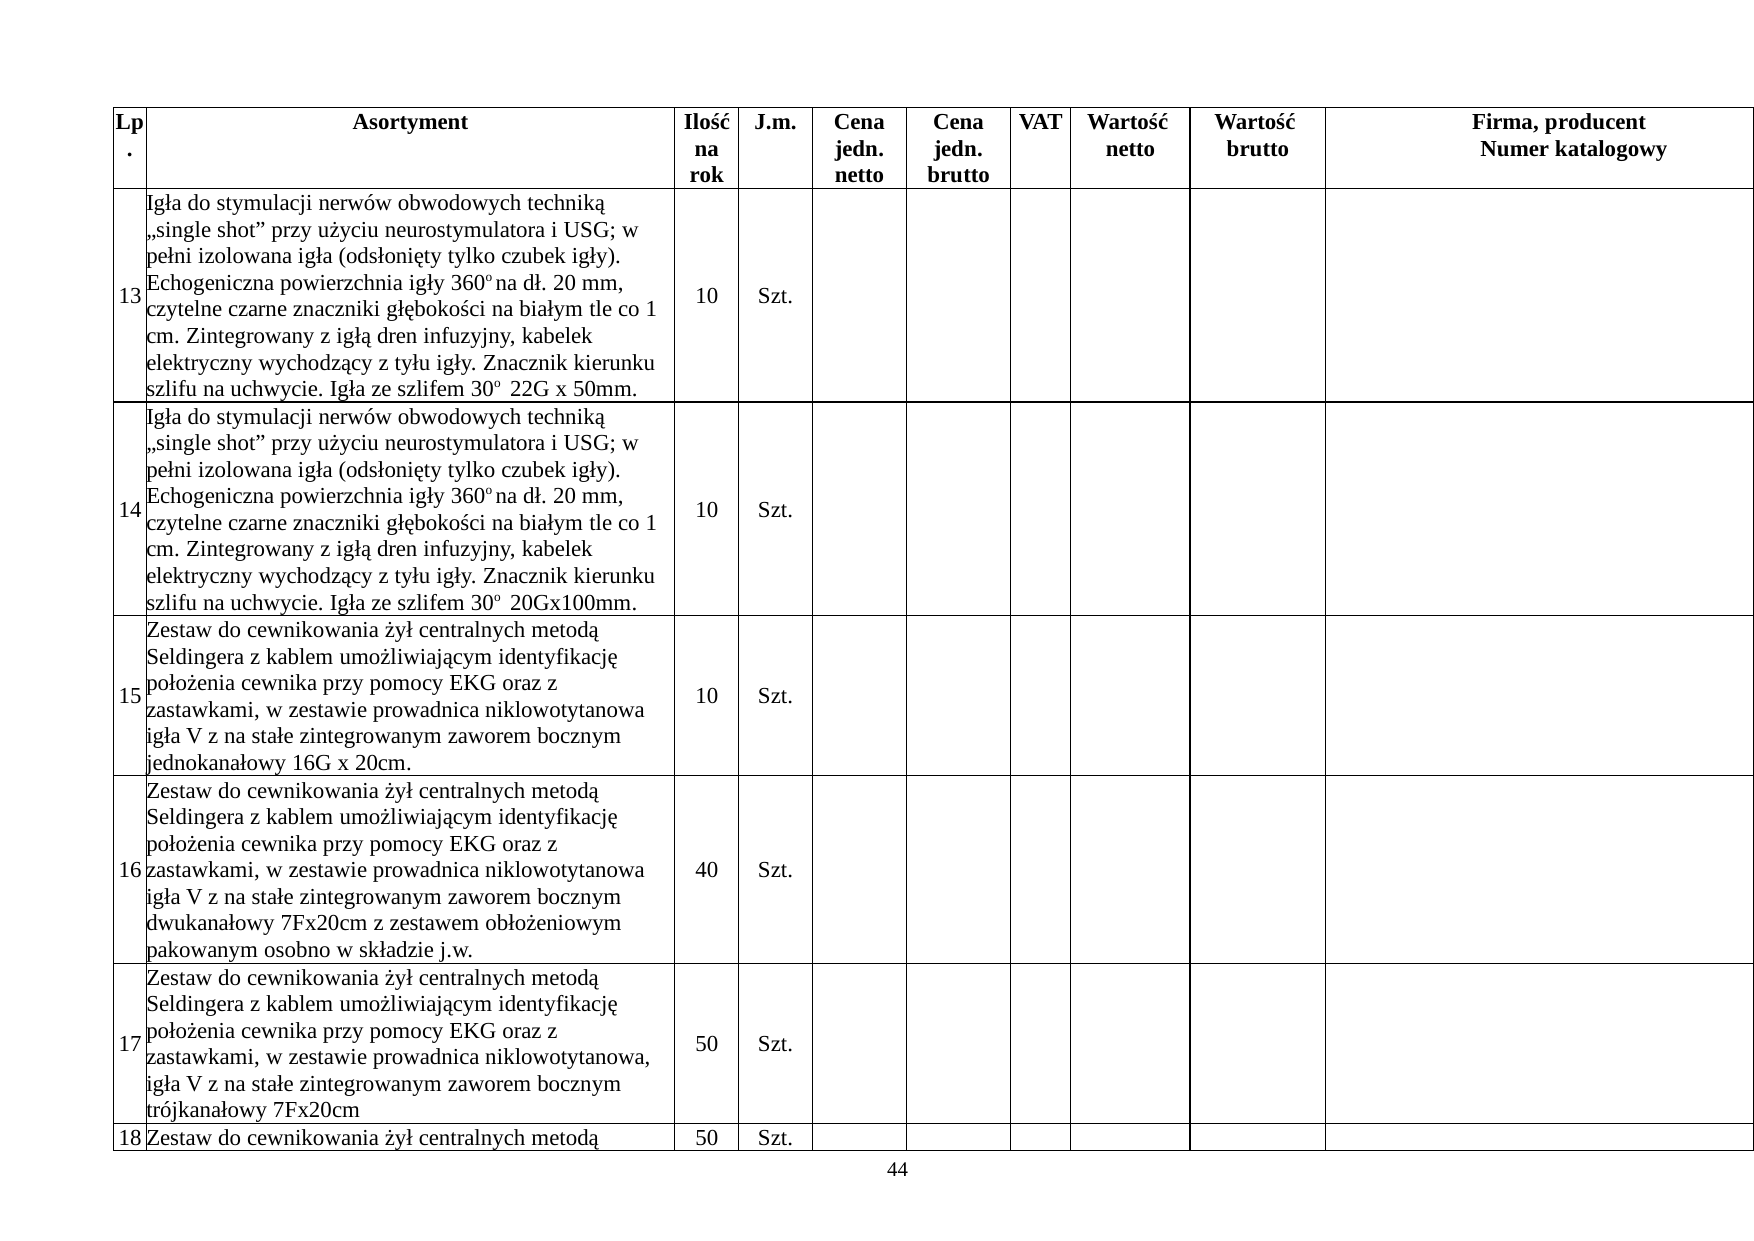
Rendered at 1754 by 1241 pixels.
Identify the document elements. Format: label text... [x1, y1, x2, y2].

table_cell 10 [675, 189, 738, 401]
table_header Wartość brutto [1191, 108, 1325, 188]
table_cell Szt. [739, 964, 812, 1123]
table_cell [1071, 776, 1189, 962]
table_cell [813, 403, 906, 615]
table_cell [813, 964, 906, 1123]
table_cell Szt. [739, 616, 812, 775]
table_cell [1326, 964, 1753, 1123]
table_cell [1071, 403, 1189, 615]
table_cell 50 [675, 964, 738, 1123]
table_cell Szt. [739, 1124, 812, 1150]
table_cell [1071, 616, 1189, 775]
table_cell [1326, 189, 1753, 401]
table_cell [813, 776, 906, 962]
table_cell [1191, 964, 1325, 1123]
table_cell 13 [114, 189, 146, 401]
table_cell Zestaw do cewnikowania żył centralnych metodą Seldingera z kablem umożliwiającym identyfikację położenia cewnika przy pomocy EKG oraz z zastawkami, w zestawie prowadnica niklowotytanowa igła V z na stałe zintegrowanym zaworem bocznym jednokanałowy 16G x 20cm. [147, 616, 674, 775]
table_cell [813, 1124, 906, 1150]
table_cell [1326, 1124, 1753, 1150]
table_cell Szt. [739, 403, 812, 615]
table_cell Zestaw do cewnikowania żył centralnych metodą Seldingera z kablem umożliwiającym identyfikację położenia cewnika przy pomocy EKG oraz z zastawkami, w zestawie prowadnica niklowotytanowa, igła V z na stałe zintegrowanym zaworem bocznym trójkanałowy 7Fx20cm [147, 964, 674, 1123]
table_cell [1326, 776, 1753, 962]
table_cell Igła do stymulacji nerwów obwodowych techniką „single shot” przy użyciu neurostymulatora i USG; w pełni izolowana igła (odsłonięty tylko czubek igły). Echogeniczna powierzchnia igły 360o na dł. 20 mm, czytelne czarne znaczniki głębokości na białym tle co 1 cm. Zintegrowany z igłą dren infuzyjny, kabelek elektryczny wychodzący z tyłu igły. Znacznik kierunku szlifu na uchwycie. Igła ze szlifem 30o 20Gx100mm. [147, 403, 674, 615]
table_cell [1071, 1124, 1189, 1150]
table_cell [1071, 189, 1189, 401]
table_cell 14 [114, 403, 146, 615]
table_cell [907, 776, 1010, 962]
table_cell [907, 189, 1010, 401]
table_cell Igła do stymulacji nerwów obwodowych techniką „single shot” przy użyciu neurostymulatora i USG; w pełni izolowana igła (odsłonięty tylko czubek igły). Echogeniczna powierzchnia igły 360o na dł. 20 mm, czytelne czarne znaczniki głębokości na białym tle co 1 cm. Zintegrowany z igłą dren infuzyjny, kabelek elektryczny wychodzący z tyłu igły. Znacznik kierunku szlifu na uchwycie. Igła ze szlifem 30o 22G x 50mm. [147, 189, 674, 401]
table_cell [1011, 1124, 1070, 1150]
table_cell Zestaw do cewnikowania żył centralnych metodą [147, 1124, 674, 1150]
table_cell 10 [675, 403, 738, 615]
table_cell Szt. [739, 189, 812, 401]
table_header Ilość na rok [675, 108, 738, 188]
table_header Wartość netto [1071, 108, 1189, 188]
table_header Cena jedn. brutto [907, 108, 1010, 188]
table_cell [1011, 964, 1070, 1123]
table_cell 10 [675, 616, 738, 775]
table_cell [907, 1124, 1010, 1150]
table_cell [1191, 776, 1325, 962]
table_cell 16 [114, 776, 146, 962]
table_header Cena jedn. netto [813, 108, 906, 188]
table_cell [1011, 403, 1070, 615]
table_header J.m. [739, 108, 812, 188]
table_cell [1011, 189, 1070, 401]
table_cell [1191, 189, 1325, 401]
table_cell 15 [114, 616, 146, 775]
table_cell [813, 189, 906, 401]
table_cell [1071, 964, 1189, 1123]
table_cell 18 [114, 1124, 146, 1150]
table_cell 40 [675, 776, 738, 962]
table_cell [907, 403, 1010, 615]
table_cell [1191, 1124, 1325, 1150]
table_cell [1326, 403, 1753, 615]
table_header VAT [1011, 108, 1070, 188]
table_cell [907, 964, 1010, 1123]
table_cell [1191, 616, 1325, 775]
table_header Firma, producent Numer katalogowy [1326, 108, 1753, 188]
table_header Asortyment [147, 108, 674, 188]
table_cell [1011, 616, 1070, 775]
table_cell [907, 616, 1010, 775]
table_header Lp. [114, 108, 146, 188]
table_cell Zestaw do cewnikowania żył centralnych metodą Seldingera z kablem umożliwiającym identyfikację położenia cewnika przy pomocy EKG oraz z zastawkami, w zestawie prowadnica niklowotytanowa igła V z na stałe zintegrowanym zaworem bocznym dwukanałowy 7Fx20cm z zestawem obłożeniowym pakowanym osobno w składzie j.w. [147, 776, 674, 962]
table_cell [1191, 403, 1325, 615]
table_cell [1326, 616, 1753, 775]
table_cell [813, 616, 906, 775]
table_cell Szt. [739, 776, 812, 962]
table_cell [1011, 776, 1070, 962]
table_cell 50 [675, 1124, 738, 1150]
table_cell 17 [114, 964, 146, 1123]
